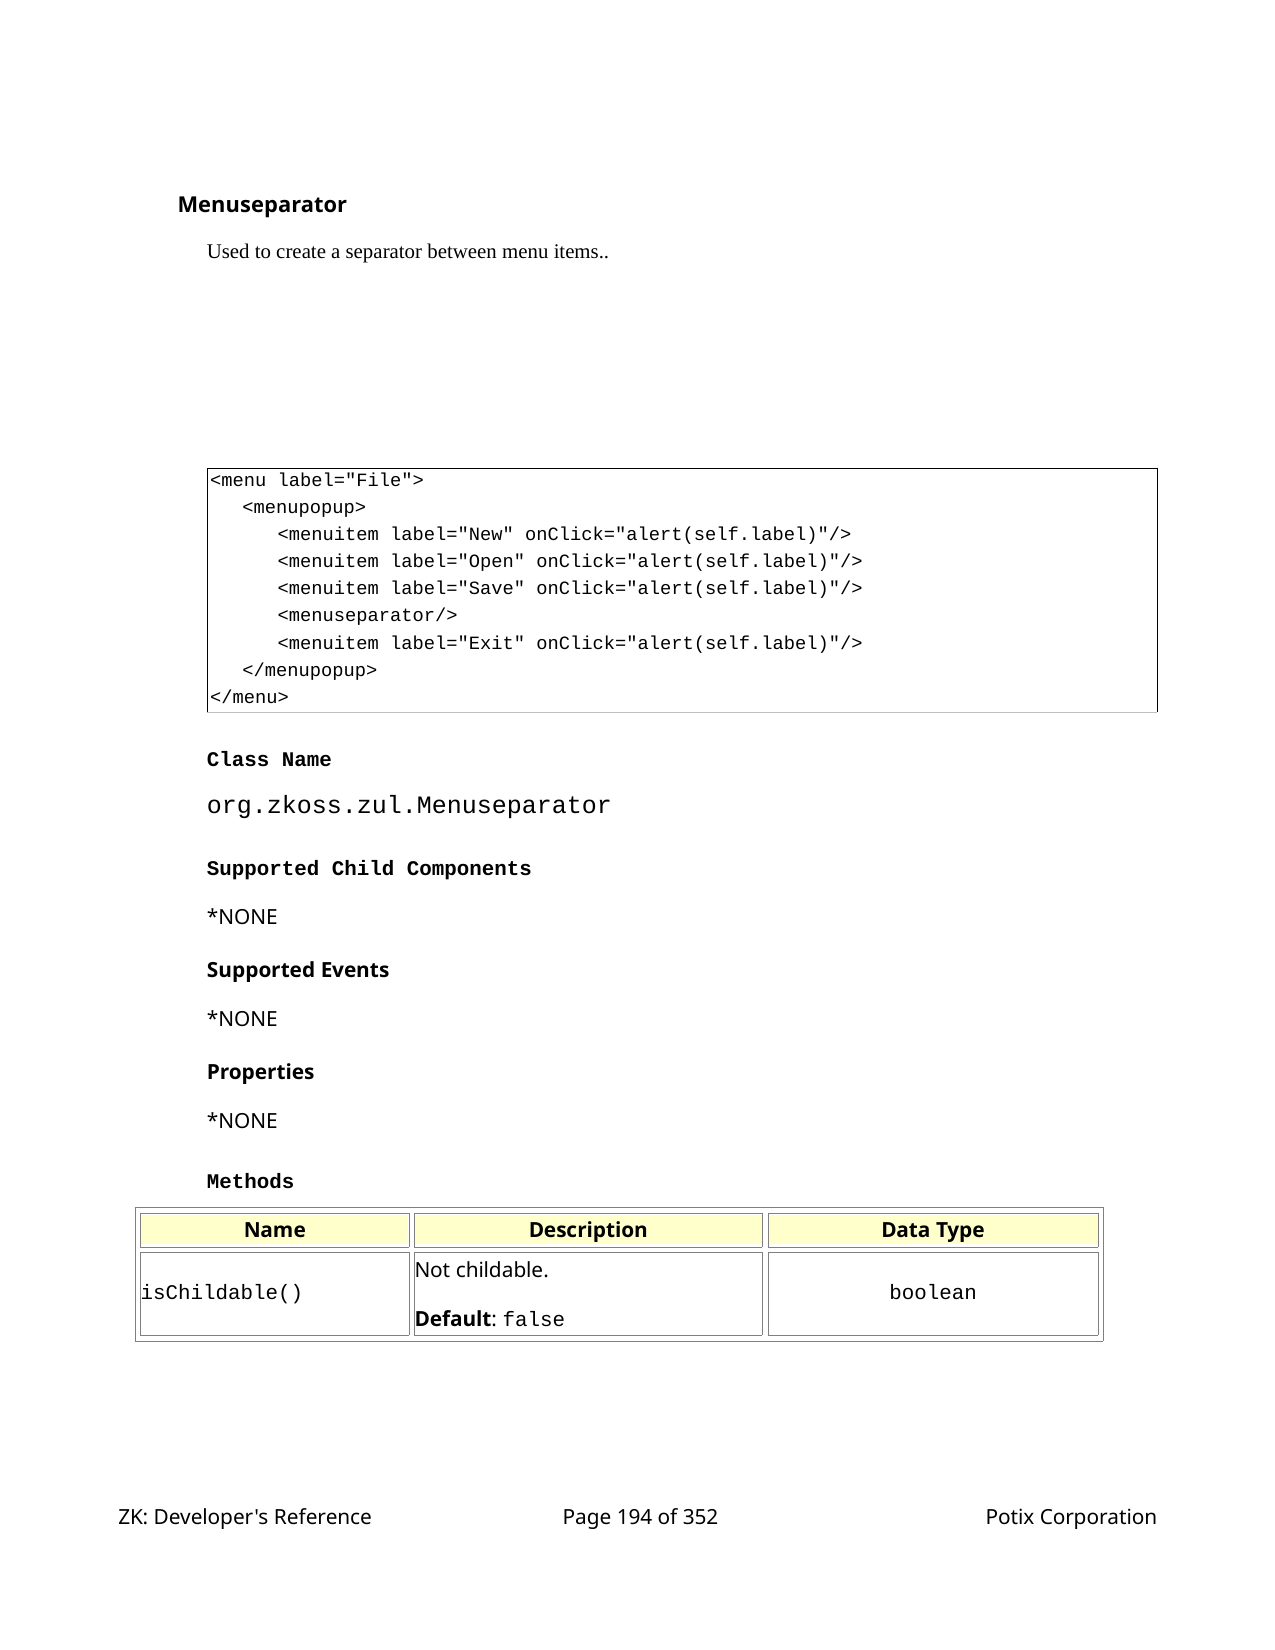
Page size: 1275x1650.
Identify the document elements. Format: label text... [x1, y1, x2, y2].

text *NONE [207, 1106, 1157, 1134]
subtitle Class Name [207, 749, 1157, 772]
text <menuitem label="New" onClick="alert(self.label)"/> [208, 522, 1157, 546]
text *NONE [207, 902, 1157, 930]
subtitle Menuseparator [177, 189, 1157, 219]
table_cell boolean [765, 1247, 1101, 1335]
subtitle Supported Events [207, 955, 1157, 983]
text <menuitem label="Open" onClick="alert(self.label)"/> [208, 549, 1157, 573]
subtitle Supported Child Components [207, 858, 1157, 881]
text *NONE [207, 1004, 1157, 1032]
table_header Description [411, 1208, 765, 1247]
text <menuitem label="Exit" onClick="alert(self.label)"/> [208, 631, 1157, 655]
text <menu label="File"> [208, 469, 1157, 492]
text <menuitem label="Save" onClick="alert(self.label)"/> [208, 576, 1157, 600]
subtitle Methods [207, 1171, 1157, 1195]
text Used to create a separator between menu items.. [207, 239, 1157, 264]
text </menupopup> [208, 658, 1157, 682]
text </menu> [208, 685, 1157, 712]
table_cell Not childable. Default: false [411, 1247, 765, 1335]
table_header Name [138, 1208, 411, 1247]
table_cell isChildable() [138, 1247, 411, 1335]
text org.zkoss.zul.Menuseparator [207, 793, 1157, 821]
table_header Data Type [765, 1208, 1101, 1247]
text <menupopup> [208, 494, 1157, 519]
subtitle Properties [207, 1057, 1157, 1086]
text <menuseparator/> [208, 603, 1157, 628]
